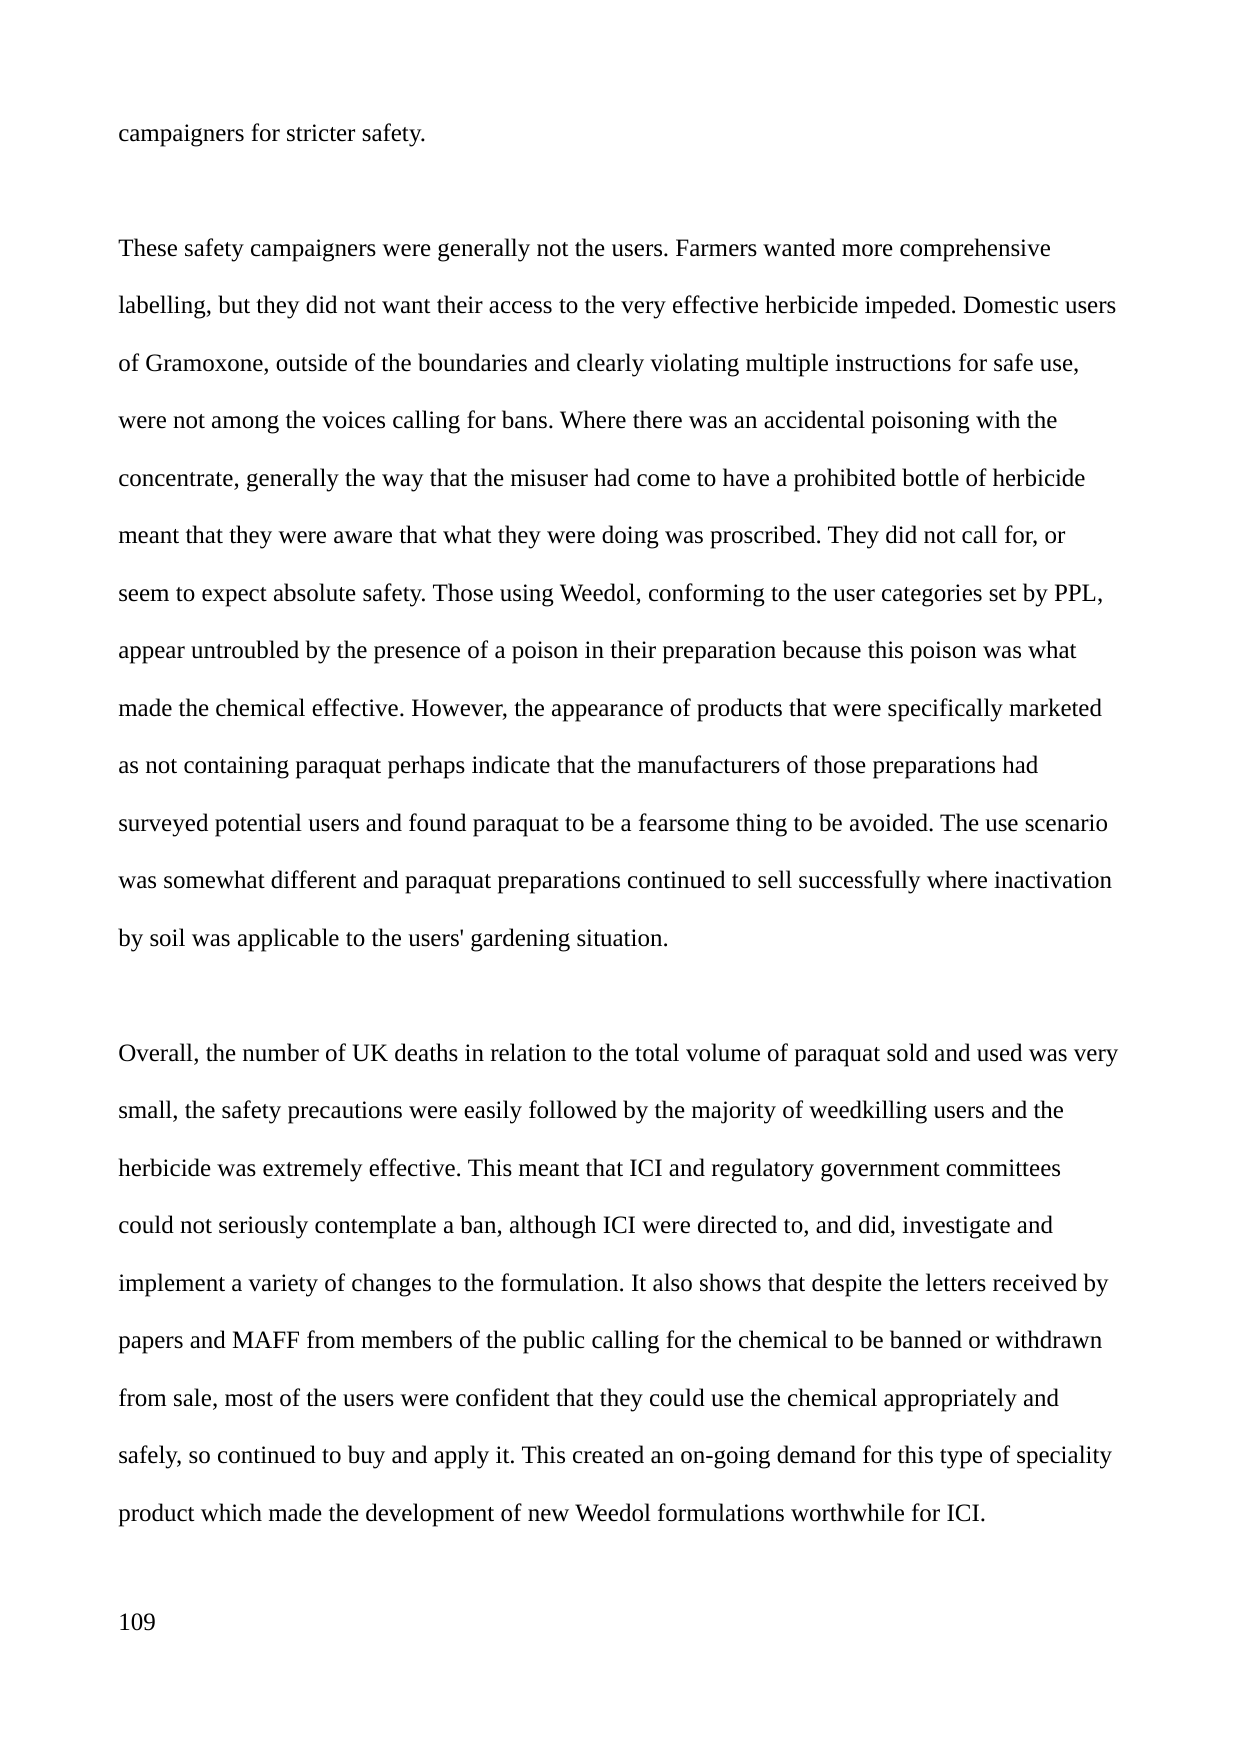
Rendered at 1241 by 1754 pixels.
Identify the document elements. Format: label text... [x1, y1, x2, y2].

text campaigners for stricter safety. [118, 118, 1122, 147]
text These safety campaigners were generally not the users. Farmers wanted more comprehensive labelling, but they did not want their access to the very effective herbicide impeded. Domestic users of Gramoxone, outside of the boundaries and clearly violating multiple instructions for safe use, were not among the voices calling for bans. Where there was an accidental poisoning with the concentrate, generally the way that the misuser had come to have a prohibited bottle of herbicide meant that they were aware that what they were doing was proscribed. They did not call for, or seem to expect absolute safety. Those using Weedol, conforming to the user categories set by PPL, appear untroubled by the presence of a poison in their preparation because this poison was what made the chemical effective. However, the appearance of products that were specifically marketed as not containing paraquat perhaps indicate that the manufacturers of those preparations had surveyed potential users and found paraquat to be a fearsome thing to be avoided. The use scenario was somewhat different and paraquat preparations continued to sell successfully where inactivation by soil was applicable to the users' gardening situation. [118, 233, 1122, 952]
text Overall, the number of UK deaths in relation to the total volume of paraquat sold and used was very small, the safety precautions were easily followed by the majority of weedkilling users and the herbicide was extremely effective. This meant that ICI and regulatory government committees could not seriously contemplate a ban, although ICI were directed to, and did, investigate and implement a variety of changes to the formulation. It also shows that despite the letters received by papers and MAFF from members of the public calling for the chemical to be banned or withdrawn from sale, most of the users were confident that they could use the chemical appropriately and safely, so continued to buy and apply it. This created an on-going demand for this type of speciality product which made the development of new Weedol formulations worthwhile for ICI. [118, 1038, 1122, 1527]
